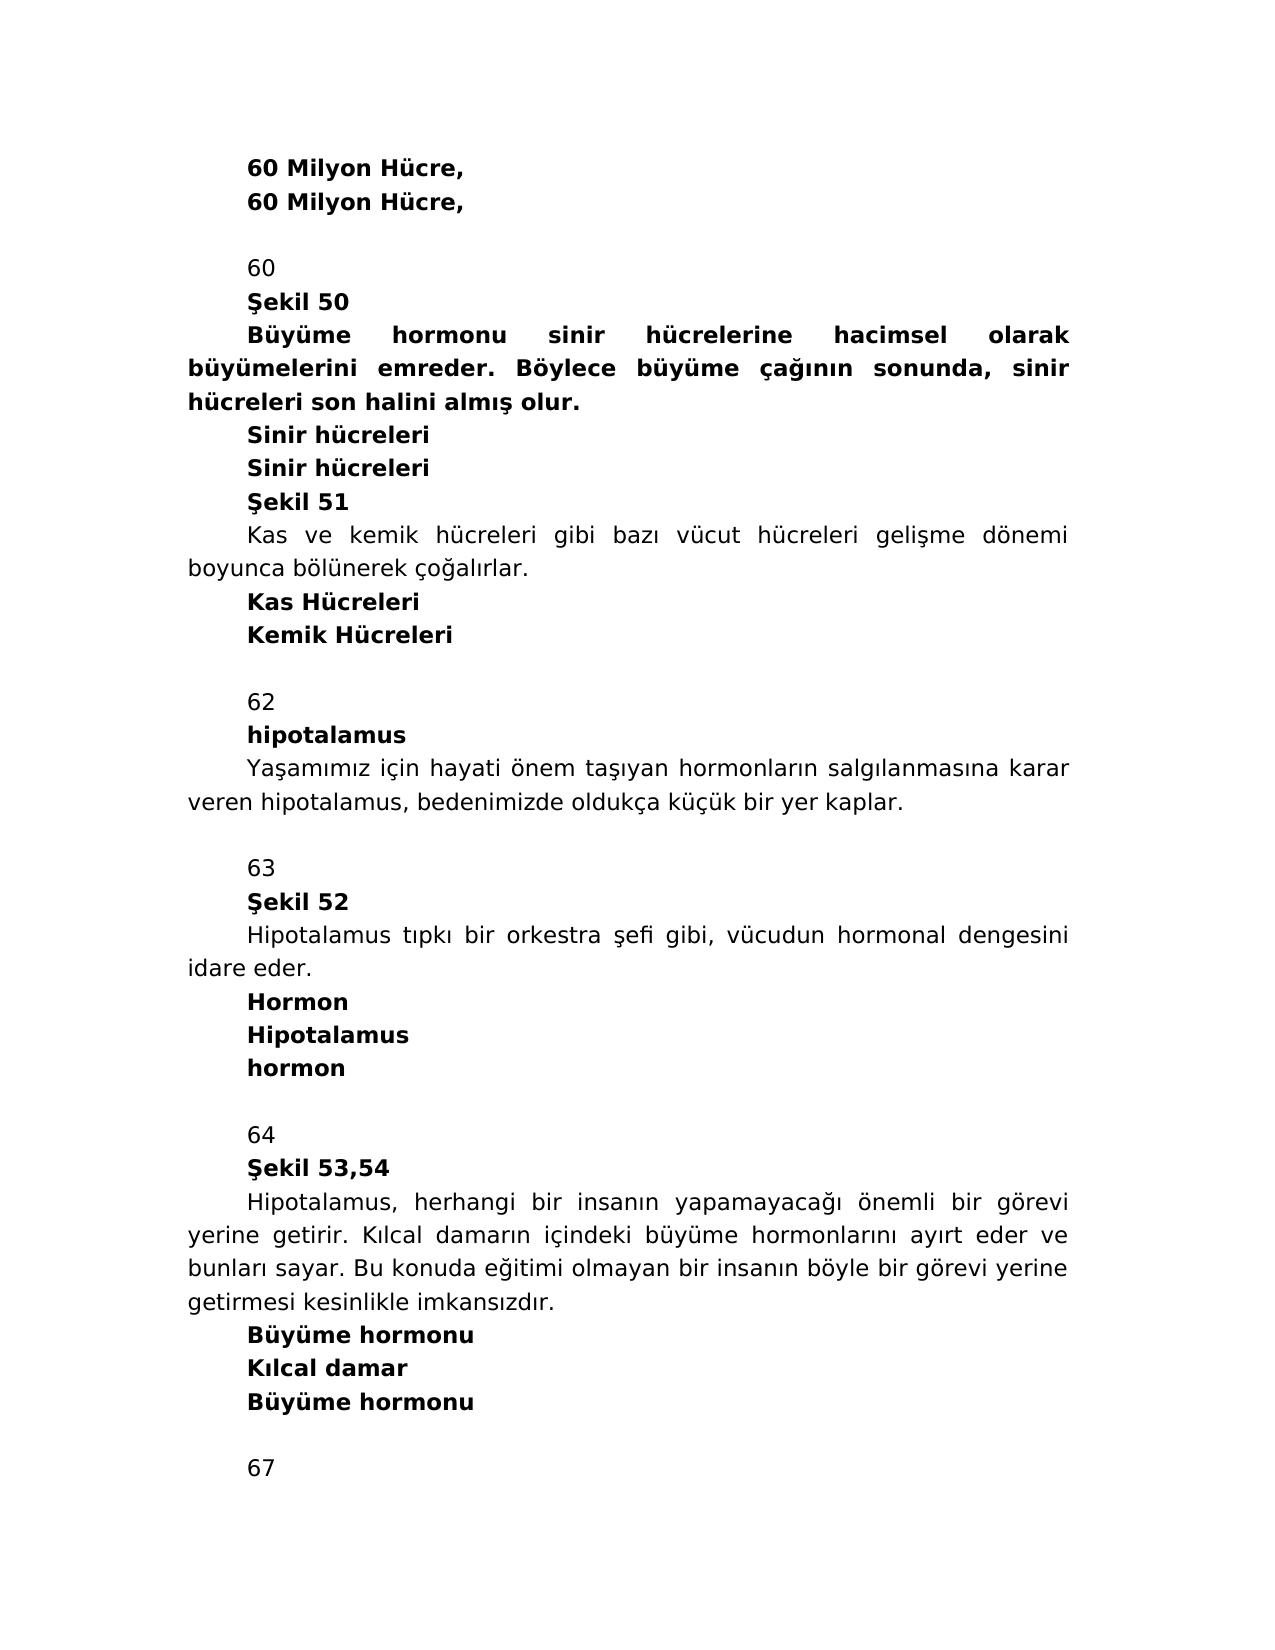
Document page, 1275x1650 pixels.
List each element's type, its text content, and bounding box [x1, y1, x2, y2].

text Kas ve kemik hücreleri gibi bazı vücut hücreleri gelişme dönemi boyunca bölünerek çoğalırlar. [187, 517, 1070, 583]
text Hormon [187, 983, 1070, 1017]
text Büyüme hormonu [187, 1383, 1070, 1417]
text 60 [187, 250, 1070, 283]
text Şekil 51 [187, 483, 1070, 517]
text 62 [187, 683, 1070, 717]
text Sinir hücreleri [187, 417, 1070, 450]
text 64 [187, 1117, 1070, 1150]
text Şekil 52 [187, 883, 1070, 917]
text Kemik Hücreleri [187, 617, 1070, 650]
text Büyüme hormonu [187, 1317, 1070, 1350]
text Hipotalamus, herhangi bir insanın yapamayacağı önemli bir görevi yerine getirir. Kılcal damarın içindeki büyüme hormonlarını ayırt eder ve bunları sayar. Bu konuda eğitimi olmayan bir insanın böyle bir görevi yerine getirmesi kesinlikle imkansızdır. [187, 1183, 1070, 1317]
text 60 Milyon Hücre, [187, 150, 1070, 183]
text Kas Hücreleri [187, 583, 1070, 617]
text 67 [187, 1450, 1070, 1483]
text Şekil 50 [187, 283, 1070, 317]
text hormon [187, 1050, 1070, 1083]
text Yaşamımız için hayati önem taşıyan hormonların salgılanmasına karar veren hipotalamus, bedenimizde oldukça küçük bir yer kaplar. [187, 750, 1070, 817]
text Sinir hücreleri [187, 450, 1070, 483]
text Şekil 53,54 [187, 1150, 1070, 1183]
text Hipotalamus [187, 1017, 1070, 1050]
text Hipotalamus tıpkı bir orkestra şefi gibi, vücudun hormonal dengesini idare eder. [187, 917, 1070, 983]
text 63 [187, 850, 1070, 883]
text hipotalamus [187, 717, 1070, 750]
text 60 Milyon Hücre, [187, 183, 1070, 217]
text Kılcal damar [187, 1350, 1070, 1383]
text Büyüme hormonu sinir hücrelerine hacimsel olarak büyümelerini emreder. Böylece büyüme çağının sonunda, sinir hücreleri son halini almış olur. [187, 317, 1070, 417]
